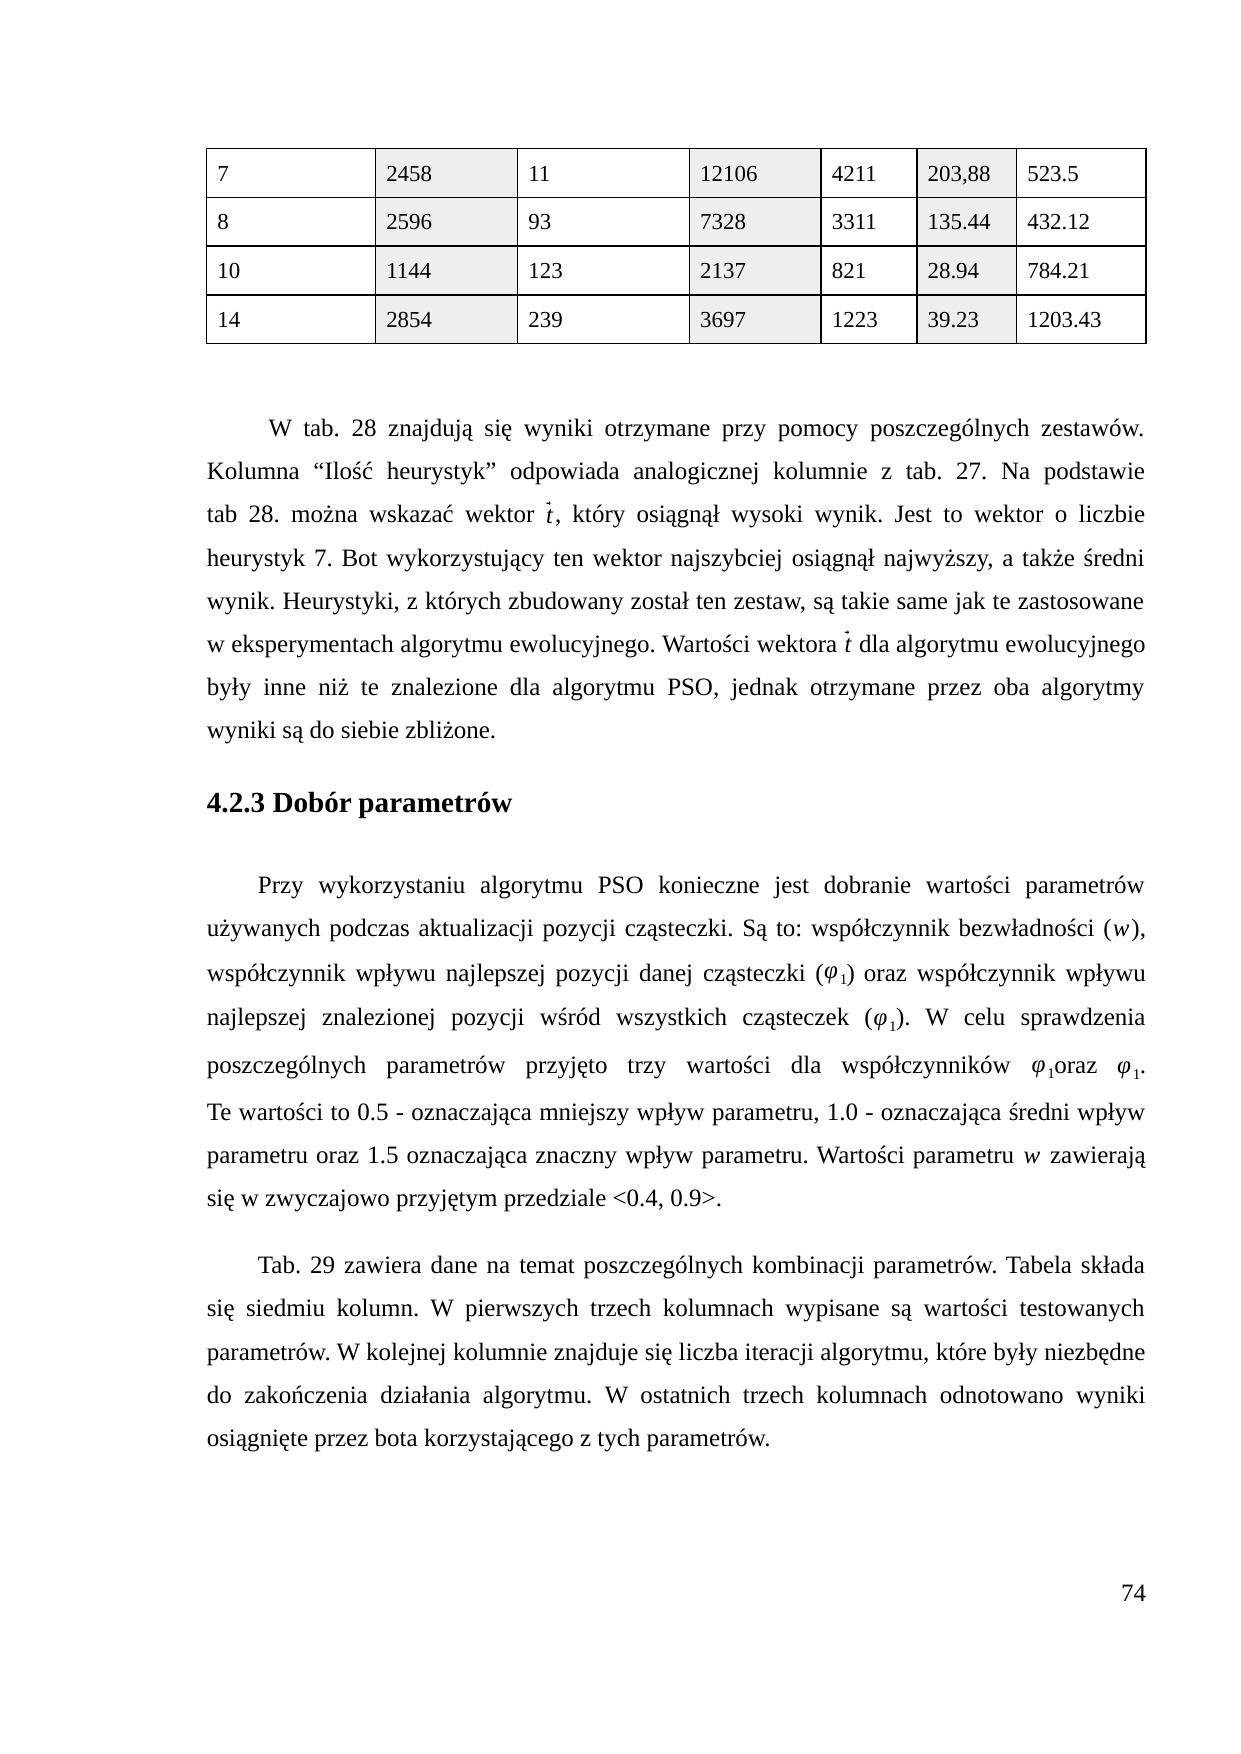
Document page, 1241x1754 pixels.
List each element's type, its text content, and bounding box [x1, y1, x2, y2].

table_cell 3311 [822, 198, 916, 245]
table_cell 2596 [376, 198, 517, 245]
table_cell 11 [518, 149, 689, 196]
table_cell 821 [822, 247, 916, 294]
table_cell 239 [518, 296, 689, 343]
table_cell 14 [207, 296, 375, 343]
table_cell 203,88 [918, 149, 1016, 196]
table_cell 3697 [690, 296, 820, 343]
table_cell 1144 [376, 247, 517, 294]
text Przy wykorzystaniu algorytmu PSO konieczne jest dobranie wartości parametrów używanych podczas aktualizacji pozycji cząsteczki. Są to: współczynnik bezwładności (), współczynnik wpływu najlepszej pozycji danej cząsteczki () oraz współczynnik wpływu najlepszej znalezionej pozycji wśród wszystkich cząsteczek (). W celu sprawdzenia poszczególnych parametrów przyjęto trzy wartości dla współczynników oraz . Te wartości to 0.5 - oznaczająca mniejszy wpływ parametru, 1.0 - oznaczająca średni wpływ parametru oraz 1.5 oznaczająca znaczny wpływ parametru. Wartości parametru zawierają się w zwyczajowo przyjętym przedziale <0.4, 0.9>. [207, 870, 1146, 1211]
table_cell 123 [518, 247, 689, 294]
table_cell 10 [207, 247, 375, 294]
table_cell 28.94 [918, 247, 1016, 294]
text W tab. 28 znajdują się wyniki otrzymane przy pomocy poszczególnych zestawów. Kolumna “Ilość heurystyk” odpowiada analogicznej kolumnie z tab. 27. Na podstawie tab 28. można wskazać wektor , który osiągnął wysoki wynik. Jest to wektor o liczbie heurystyk 7. Bot wykorzystujący ten wektor najszybciej osiągnął najwyższy, a także średni wynik. Heurystyki, z których zbudowany został ten zestaw, są takie same jak te zastosowane w eksperymentach algorytmu ewolucyjnego. Wartości wektora dla algorytmu ewolucyjnego były inne niż te znalezione dla algorytmu PSO, jednak otrzymane przez oba algorytmy wyniki są do siebie zbliżone. [207, 413, 1146, 744]
table_cell 1203.43 [1017, 296, 1145, 343]
table_cell 7328 [690, 198, 820, 245]
table_cell 2854 [376, 296, 517, 343]
table_cell 523.5 [1017, 149, 1145, 196]
table_cell 1223 [822, 296, 916, 343]
table_cell 4211 [822, 149, 916, 196]
table_cell 784.21 [1017, 247, 1145, 294]
table_cell 2458 [376, 149, 517, 196]
subtitle 4.2.3 Dobór parametrów [207, 785, 1146, 819]
table_cell 432.12 [1017, 198, 1145, 245]
table_cell 39.23 [918, 296, 1016, 343]
table_cell 93 [518, 198, 689, 245]
table_cell 2137 [690, 247, 820, 294]
table_cell 8 [207, 198, 375, 245]
table_cell 7 [207, 149, 375, 196]
table_cell 135.44 [918, 198, 1016, 245]
table_cell 12106 [690, 149, 820, 196]
text Tab. 29 zawiera dane na temat poszczególnych kombinacji parametrów. Tabela składa się siedmiu kolumn. W pierwszych trzech kolumnach wypisane są wartości testowanych parametrów. W kolejnej kolumnie znajduje się liczba iteracji algorytmu, które były niezbędne do zakończenia działania algorytmu. W ostatnich trzech kolumnach odnotowano wyniki osiągnięte przez bota korzystającego z tych parametrów. [207, 1250, 1146, 1452]
